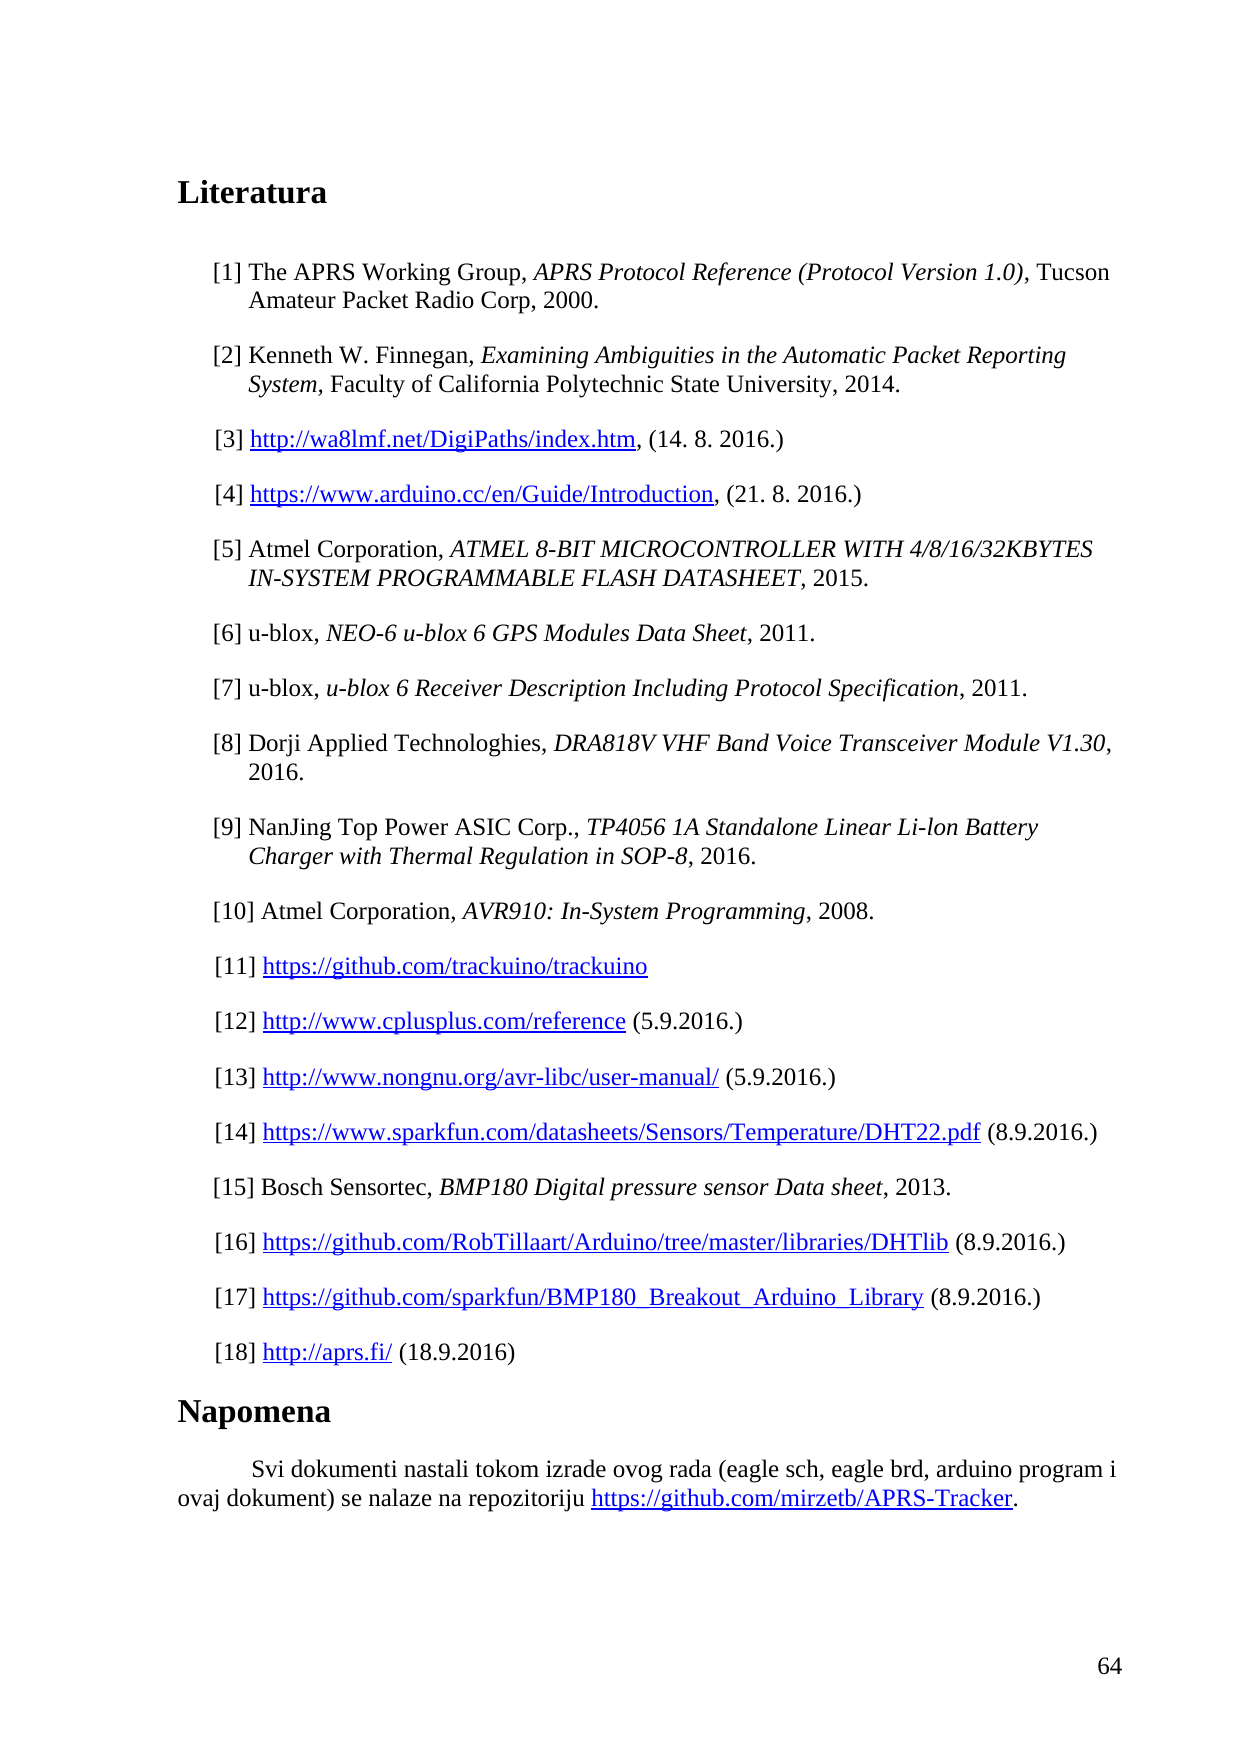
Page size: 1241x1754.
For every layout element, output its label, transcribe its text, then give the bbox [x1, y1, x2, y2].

text [7] u-blox, u-blox 6 Receiver Description Including Protocol Specification, 2011. [213, 673, 1122, 702]
text [18] http://aprs.fi/ (18.9.2016) [214, 1337, 1122, 1366]
text Svi dokumenti nastali tokom izrade ovog rada (eagle sch, eagle brd, arduino program i ovaj dokument) se nalaze na repozitoriju https://github.com/mirzetb/APRS-Tracker. [177, 1454, 1122, 1512]
text [13] http://www.nongnu.org/avr-libc/user-manual/ (5.9.2016.) [214, 1062, 1122, 1090]
text [5] Atmel Corporation, ATMEL 8-BIT MICROCONTROLLER WITH 4/8/16/32KBYTES IN-SYSTEM PROGRAMMABLE FLASH DATASHEET, 2015. [213, 534, 1122, 592]
text [16] https://github.com/RobTillaart/Arduino/tree/master/libraries/DHTlib (8.9.2016.) [214, 1227, 1122, 1256]
text [11] https://github.com/trackuino/trackuino [214, 951, 1122, 980]
text [6] u-blox, NEO-6 u-blox 6 GPS Modules Data Sheet, 2011. [213, 618, 1122, 647]
text [9] NanJing Top Power ASIC Corp., TP4056 1A Standalone Linear Li-lon Battery Charger with Thermal Regulation in SOP-8, 2016. [213, 812, 1122, 870]
text [2] Kenneth W. Finnegan, Examining Ambiguities in the Automatic Packet Reporting System, Faculty of California Polytechnic State University, 2014. [213, 340, 1122, 398]
text [14] https://www.sparkfun.com/datasheets/Sensors/Temperature/DHT22.pdf (8.9.2016.) [214, 1117, 1122, 1145]
text [8] Dorji Applied Technologhies, DRA818V VHF Band Voice Transceiver Module V1.30, 2016. [213, 728, 1122, 786]
subtitle Napomena [177, 1391, 1122, 1429]
text [4] https://www.arduino.cc/en/Guide/Introduction, (21. 8. 2016.) [214, 479, 1122, 508]
text [15] Bosch Sensortec, BMP180 Digital pressure sensor Data sheet, 2013. [213, 1172, 1122, 1201]
text [17] https://github.com/sparkfun/BMP180_Breakout_Arduino_Library (8.9.2016.) [214, 1282, 1122, 1311]
text [3] http://wa8lmf.net/DigiPaths/index.htm, (14. 8. 2016.) [214, 424, 1122, 453]
subtitle Literatura [177, 173, 1122, 211]
text [10] Atmel Corporation, AVR910: In-System Programming, 2008. [213, 896, 1122, 925]
text [12] http://www.cplusplus.com/reference (5.9.2016.) [214, 1006, 1122, 1035]
text [1] The APRS Working Group, APRS Protocol Reference (Protocol Version 1.0), Tucson Amateur Packet Radio Corp, 2000. [213, 257, 1122, 314]
